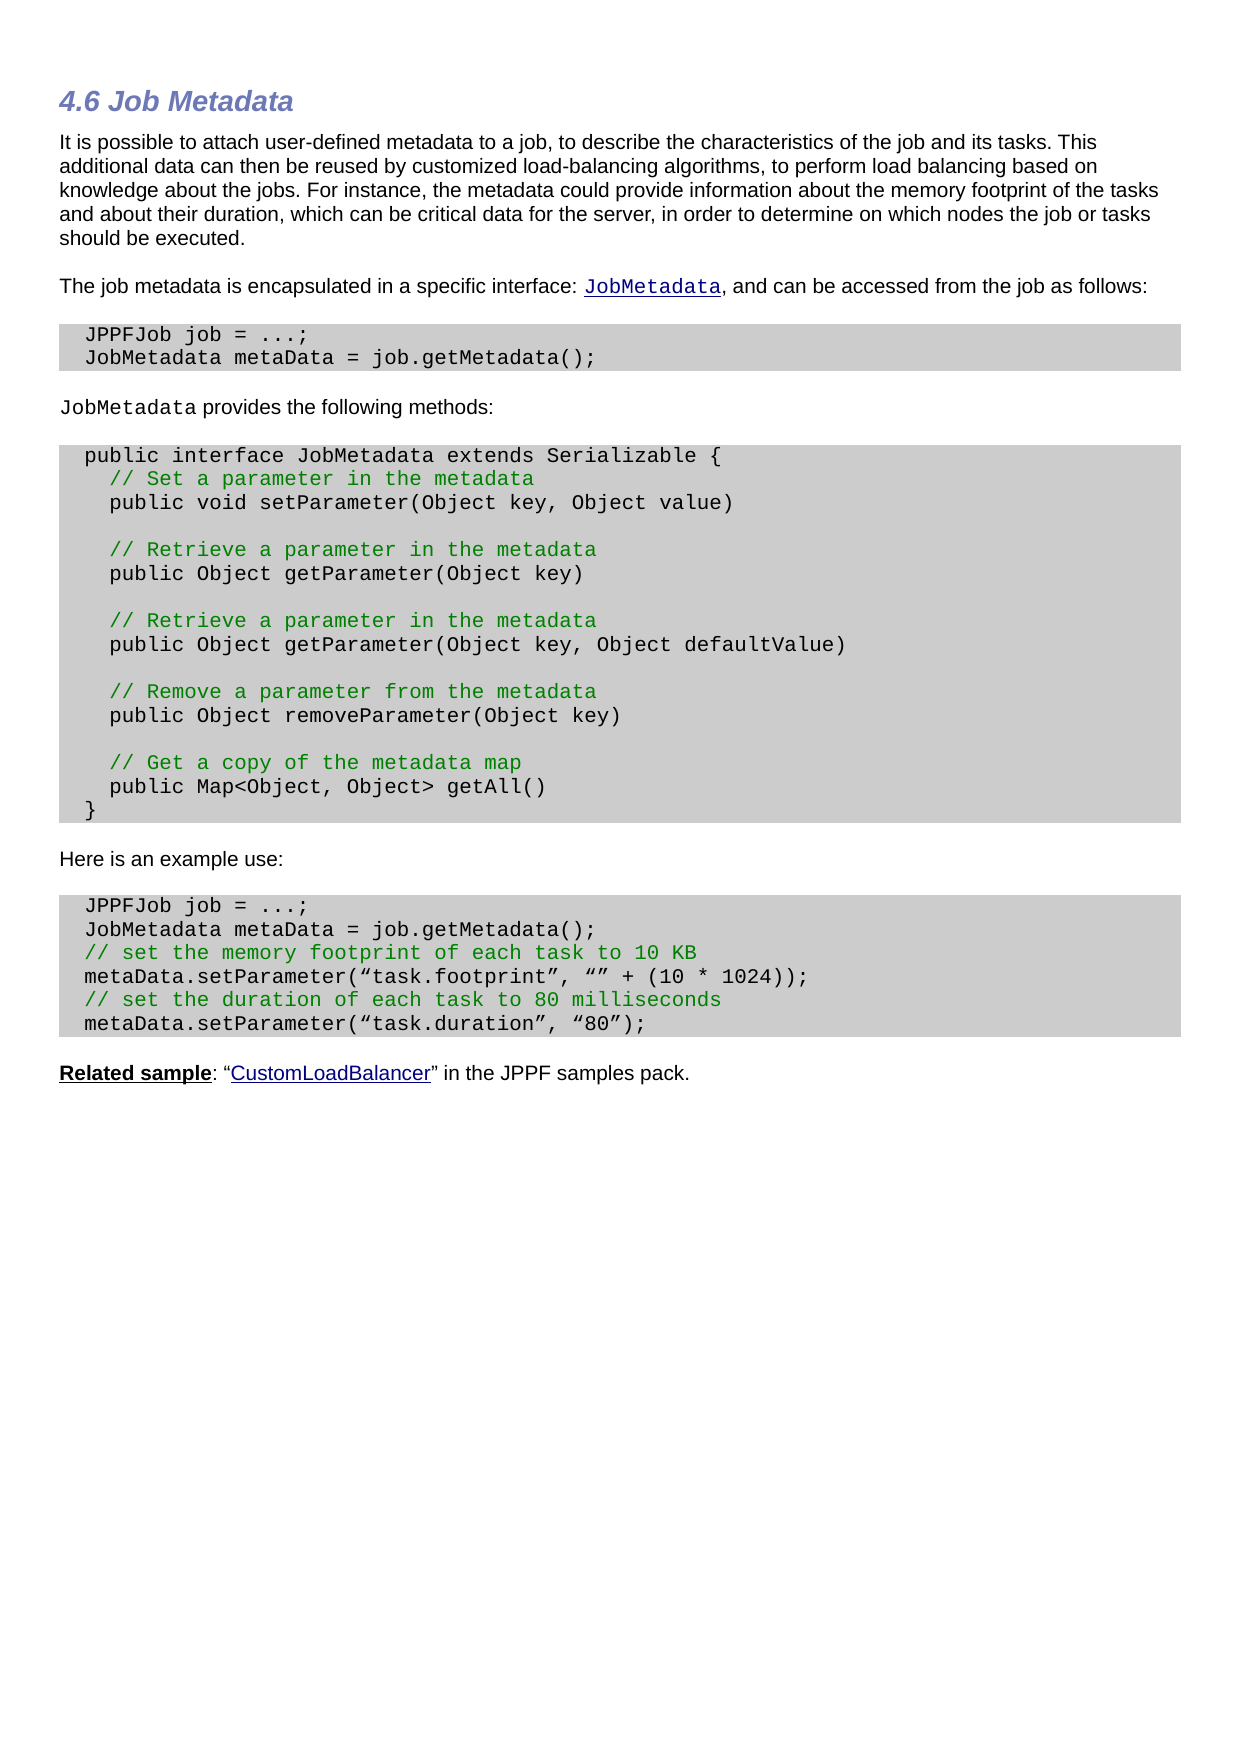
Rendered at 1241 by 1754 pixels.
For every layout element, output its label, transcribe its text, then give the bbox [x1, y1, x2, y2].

text JobMetadata metaData = job.getMetadata(); [59, 918, 1181, 942]
text JobMetadata metaData = job.getMetadata(); [59, 347, 1181, 371]
text // set the duration of each task to 80 milliseconds [59, 989, 1181, 1013]
text // Retrieve a parameter in the metadata [59, 539, 1181, 563]
text public Object removeParameter(Object key) [59, 705, 1181, 728]
text // Get a copy of the metadata map [59, 752, 1181, 776]
text // Remove a parameter from the metadata [59, 681, 1181, 705]
text // Retrieve a parameter in the metadata [59, 610, 1181, 634]
text public Object getParameter(Object key, Object defaultValue) [59, 634, 1181, 657]
text public void setParameter(Object key, Object value) [59, 492, 1181, 516]
text public Map<Object, Object> getAll() [59, 776, 1181, 799]
text // set the memory footprint of each task to 10 KB [59, 942, 1181, 966]
text Related sample: “CustomLoadBalancer” in the JPPF samples pack. [59, 1061, 1181, 1085]
text Here is an example use: [59, 847, 1181, 871]
text public interface JobMetadata extends Serializable { [59, 445, 1181, 468]
text metaData.setParameter(“task.duration”, “80”); [59, 1013, 1181, 1037]
text JPPFJob job = ...; [59, 324, 1181, 347]
text The job metadata is encapsulated in a specific interface: JobMetadata, and can be accessed from the job as follows: [59, 274, 1181, 300]
text // Set a parameter in the metadata [59, 468, 1181, 492]
text } [59, 799, 1181, 823]
text JPPFJob job = ...; [59, 895, 1181, 918]
text public Object getParameter(Object key) [59, 563, 1181, 587]
text JobMetadata provides the following methods: [59, 395, 1181, 421]
subtitle Job Metadata [59, 84, 1181, 118]
text metaData.setParameter(“task.footprint”, “” + (10 * 1024)); [59, 966, 1181, 989]
text It is possible to attach user-defined metadata to a job, to describe the characteristics of the job and its tasks. This additional data can then be reused by customized load-balancing algorithms, to perform load balancing based on knowledge about the jobs. For instance, the metadata could provide information about the memory footprint of the tasks and about their duration, which can be critical data for the server, in order to determine on which nodes the job or tasks should be executed. [59, 130, 1181, 250]
